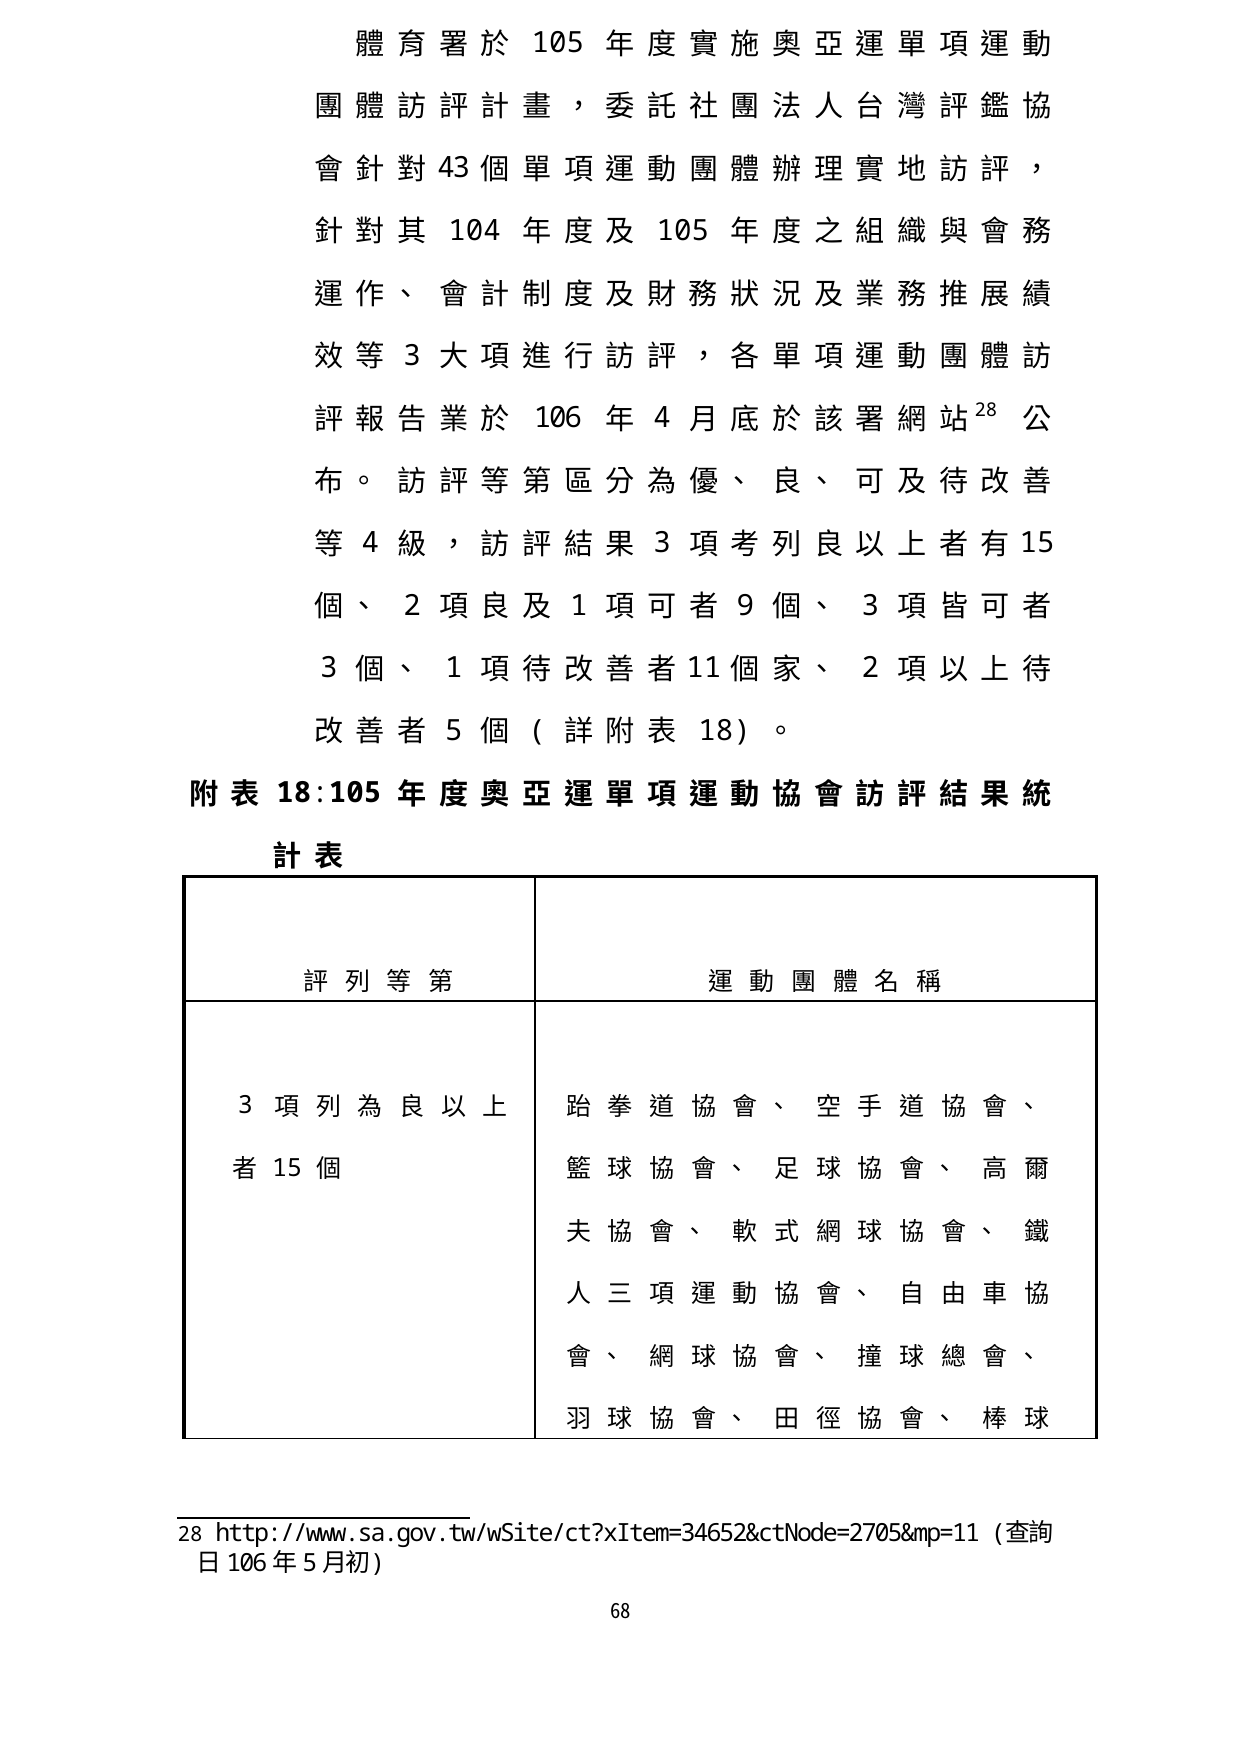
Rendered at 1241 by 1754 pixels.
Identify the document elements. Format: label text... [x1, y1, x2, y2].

table_cell 3項列為良以上者15個 [186, 1002, 534, 1437]
table_cell 跆拳道協會、空手道協會、籃球協會、足球協會、高爾夫協會、軟式網球協會、鐵人三項運動協會、自由車協會、網球協會、撞球總會、羽球協會、田徑協會、棒球 [536, 1002, 1095, 1437]
table_header 評列等第 [186, 878, 534, 1000]
text 體育署於105年度實施奧亞運單項運動團體訪評計畫，委託社團法人台灣評鑑協會針對43個單項運動團體辦理實地訪評，針對其104年度及105年度之組織與會務運作、會計制度及財務狀況及業務推展績效等3大項進行訪評，各單項運動團體訪評報告業於106年4月底於該署網站公布。訪評等第區分為優、良、可及待改善等4級，訪評結果3項考列良以上者有15個、2項良及1項可者9個、3項皆可者3個、1項待改善者11個家、2項以上待改善者5個(詳附表18)。 [271, 0, 1058, 750]
text http://www.sa.gov.tw/wSite/ct?xItem=34652&ctNode=2705&mp=11 (查詢日106年5月初) [177, 1518, 1063, 1577]
text 附表18:105年度奧亞運單項運動協會訪評結果統計表 [183, 750, 1058, 875]
table_header 運動團體名稱 [536, 878, 1095, 1000]
